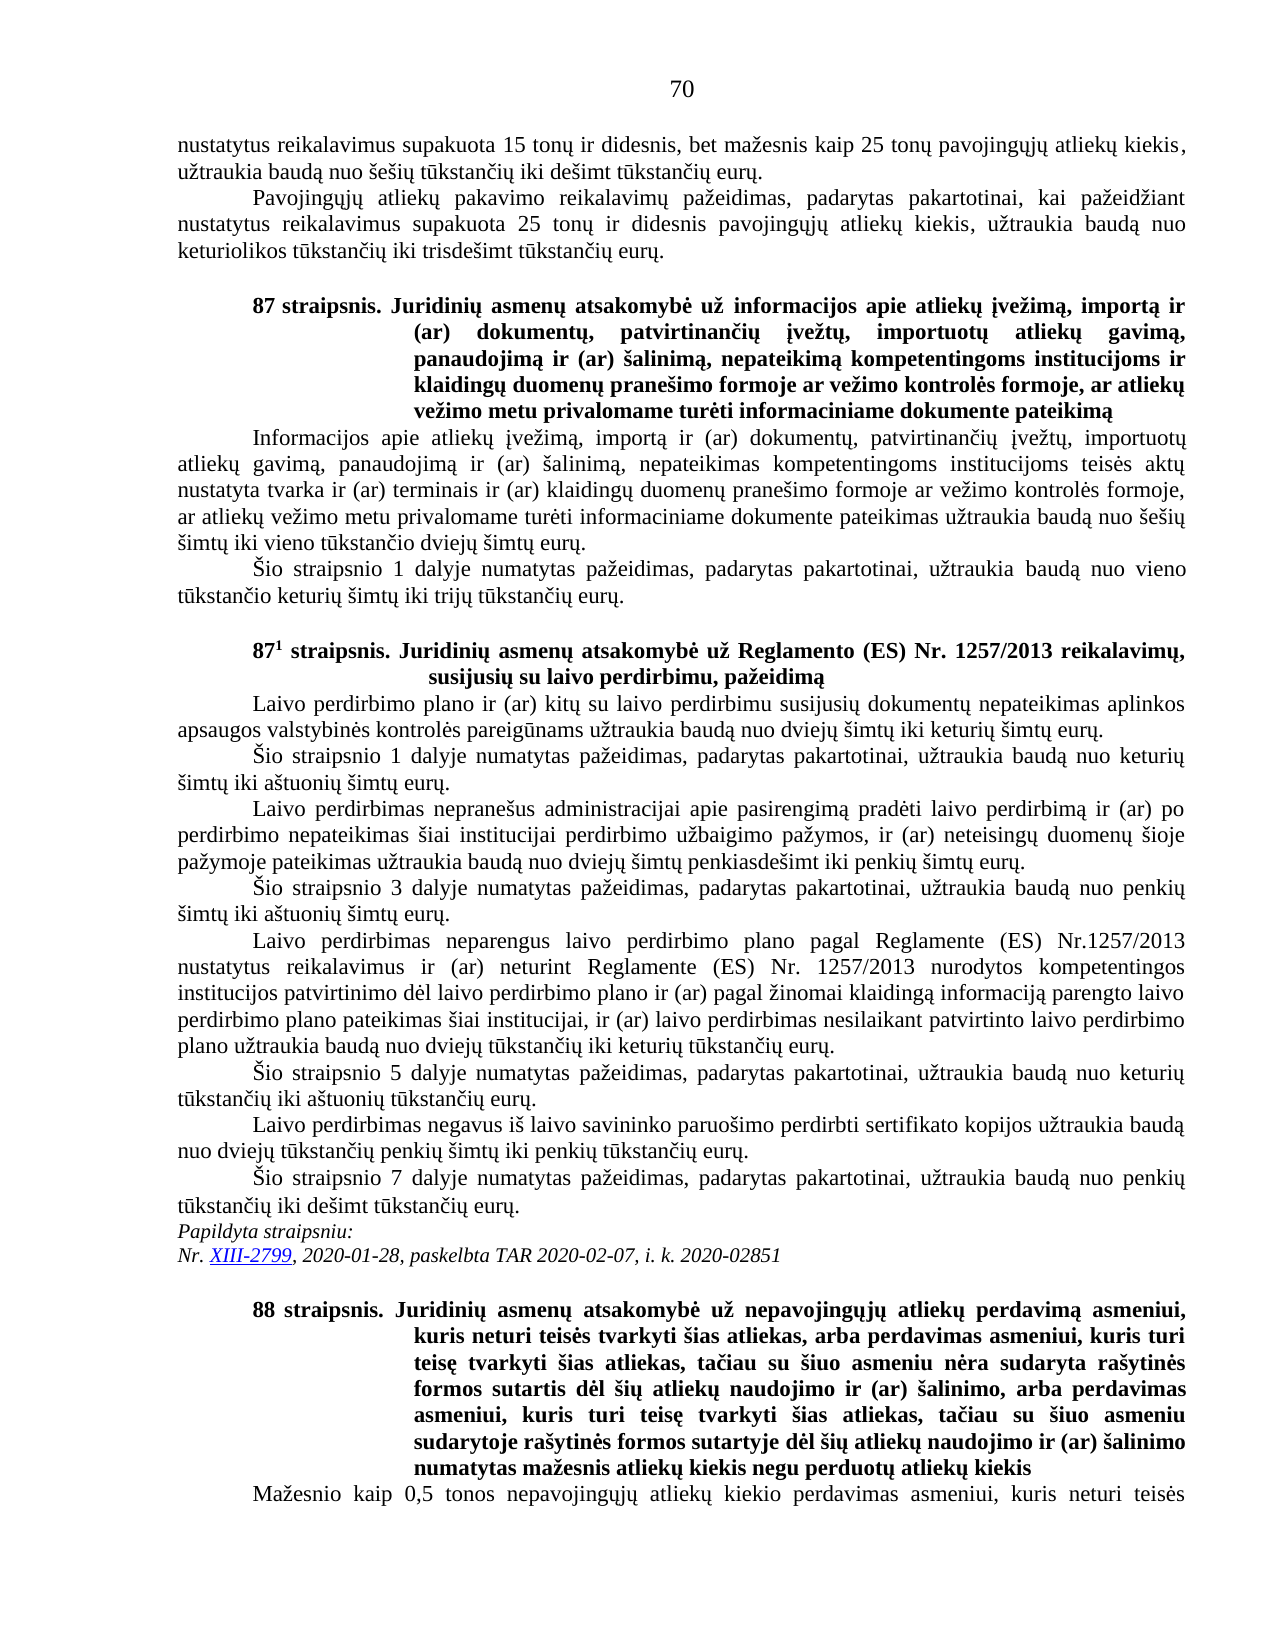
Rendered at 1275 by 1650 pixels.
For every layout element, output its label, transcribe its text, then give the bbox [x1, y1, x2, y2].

text 871 straipsnis. Juridinių asmenų atsakomybė už Reglamento (ES) Nr. 1257/2013 reikalavimų, susijusių su laivo perdirbimu, pažeidimą [252, 637, 1186, 689]
text Laivo perdirbimas negavus iš laivo savininko paruošimo perdirbti sertifikato kopijos užtraukia baudą nuo dviejų tūkstančių penkių šimtų iki penkių tūkstančių eurų. [177, 1111, 1186, 1164]
text Šio straipsnio 1 dalyje numatytas pažeidimas, padarytas pakartotinai, užtraukia baudą nuo vieno tūkstančio keturių šimtų iki trijų tūkstančių eurų. [177, 555, 1186, 608]
text Laivo perdirbimas nepranešus administracijai apie pasirengimą pradėti laivo perdirbimą ir (ar) po perdirbimo nepateikimas šiai institucijai perdirbimo užbaigimo pažymos, ir (ar) neteisingų duomenų šioje pažymoje pateikimas užtraukia baudą nuo dviejų šimtų penkiasdešimt iki penkių šimtų eurų. [177, 795, 1186, 874]
text Šio straipsnio 5 dalyje numatytas pažeidimas, padarytas pakartotinai, užtraukia baudą nuo keturių tūkstančių iki aštuonių tūkstančių eurų. [177, 1058, 1186, 1111]
text Nr. XIII-2799, 2020-01-28, paskelbta TAR 2020-02-07, i. k. 2020-02851 [177, 1243, 1186, 1267]
text nustatytus reikalavimus supakuota 15 tonų ir didesnis, bet mažesnis kaip 25 tonų pavojingųjų atliekų kiekis, užtraukia baudą nuo šešių tūkstančių iki dešimt tūkstančių eurų. [177, 131, 1186, 184]
text Šio straipsnio 1 dalyje numatytas pažeidimas, padarytas pakartotinai, užtraukia baudą nuo keturių šimtų iki aštuonių šimtų eurų. [177, 742, 1186, 795]
text Laivo perdirbimas neparengus laivo perdirbimo plano pagal Reglamente (ES) Nr.1257/2013 nustatytus reikalavimus ir (ar) neturint Reglamente (ES) Nr. 1257/2013 nurodytos kompetentingos institucijos patvirtinimo dėl laivo perdirbimo plano ir (ar) pagal žinomai klaidingą informaciją parengto laivo perdirbimo plano pateikimas šiai institucijai, ir (ar) laivo perdirbimas nesilaikant patvirtinto laivo perdirbimo plano užtraukia baudą nuo dviejų tūkstančių iki keturių tūkstančių eurų. [177, 927, 1186, 1058]
text Laivo perdirbimo plano ir (ar) kitų su laivo perdirbimu susijusių dokumentų nepateikimas aplinkos apsaugos valstybinės kontrolės pareigūnams užtraukia baudą nuo dviejų šimtų iki keturių šimtų eurų. [177, 689, 1186, 742]
text Šio straipsnio 3 dalyje numatytas pažeidimas, padarytas pakartotinai, užtraukia baudą nuo penkių šimtų iki aštuonių šimtų eurų. [177, 874, 1186, 927]
text Mažesnio kaip 0,5 tonos nepavojingųjų atliekų kiekio perdavimas asmeniui, kuris neturi teisės [177, 1480, 1186, 1507]
text Papildyta straipsniu: [177, 1219, 1186, 1243]
text 88 straipsnis. Juridinių asmenų atsakomybė už nepavojingųjų atliekų perdavimą asmeniui, kuris neturi teisės tvarkyti šias atliekas, arba perdavimas asmeniui, kuris turi teisę tvarkyti šias atliekas, tačiau su šiuo asmeniu nėra sudaryta rašytinės formos sutartis dėl šių atliekų naudojimo ir (ar) šalinimo, arba perdavimas asmeniui, kuris turi teisę tvarkyti šias atliekas, tačiau su šiuo asmeniu sudarytoje rašytinės formos sutartyje dėl šių atliekų naudojimo ir (ar) šalinimo numatytas mažesnis atliekų kiekis negu perduotų atliekų kiekis [252, 1296, 1186, 1480]
text Informacijos apie atliekų įvežimą, importą ir (ar) dokumentų, patvirtinančių įvežtų, importuotų atliekų gavimą, panaudojimą ir (ar) šalinimą, nepateikimas kompetentingoms institucijoms teisės aktų nustatyta tvarka ir (ar) terminais ir (ar) klaidingų duomenų pranešimo formoje ar vežimo kontrolės formoje, ar atliekų vežimo metu privalomame turėti informaciniame dokumente pateikimas užtraukia baudą nuo šešių šimtų iki vieno tūkstančio dviejų šimtų eurų. [177, 424, 1186, 555]
text Pavojingųjų atliekų pakavimo reikalavimų pažeidimas, padarytas pakartotinai, kai pažeidžiant nustatytus reikalavimus supakuota 25 tonų ir didesnis pavojingųjų atliekų kiekis, užtraukia baudą nuo keturiolikos tūkstančių iki trisdešimt tūkstančių eurų. [177, 184, 1186, 263]
text Šio straipsnio 7 dalyje numatytas pažeidimas, padarytas pakartotinai, užtraukia baudą nuo penkių tūkstančių iki dešimt tūkstančių eurų. [177, 1164, 1186, 1219]
text 87 straipsnis. Juridinių asmenų atsakomybė už informacijos apie atliekų įvežimą, importą ir (ar) dokumentų, patvirtinančių įvežtų, importuotų atliekų gavimą, panaudojimą ir (ar) šalinimą, nepateikimą kompetentingoms institucijoms ir klaidingų duomenų pranešimo formoje ar vežimo kontrolės formoje, ar atliekų vežimo metu privalomame turėti informaciniame dokumente pateikimą [252, 292, 1186, 424]
